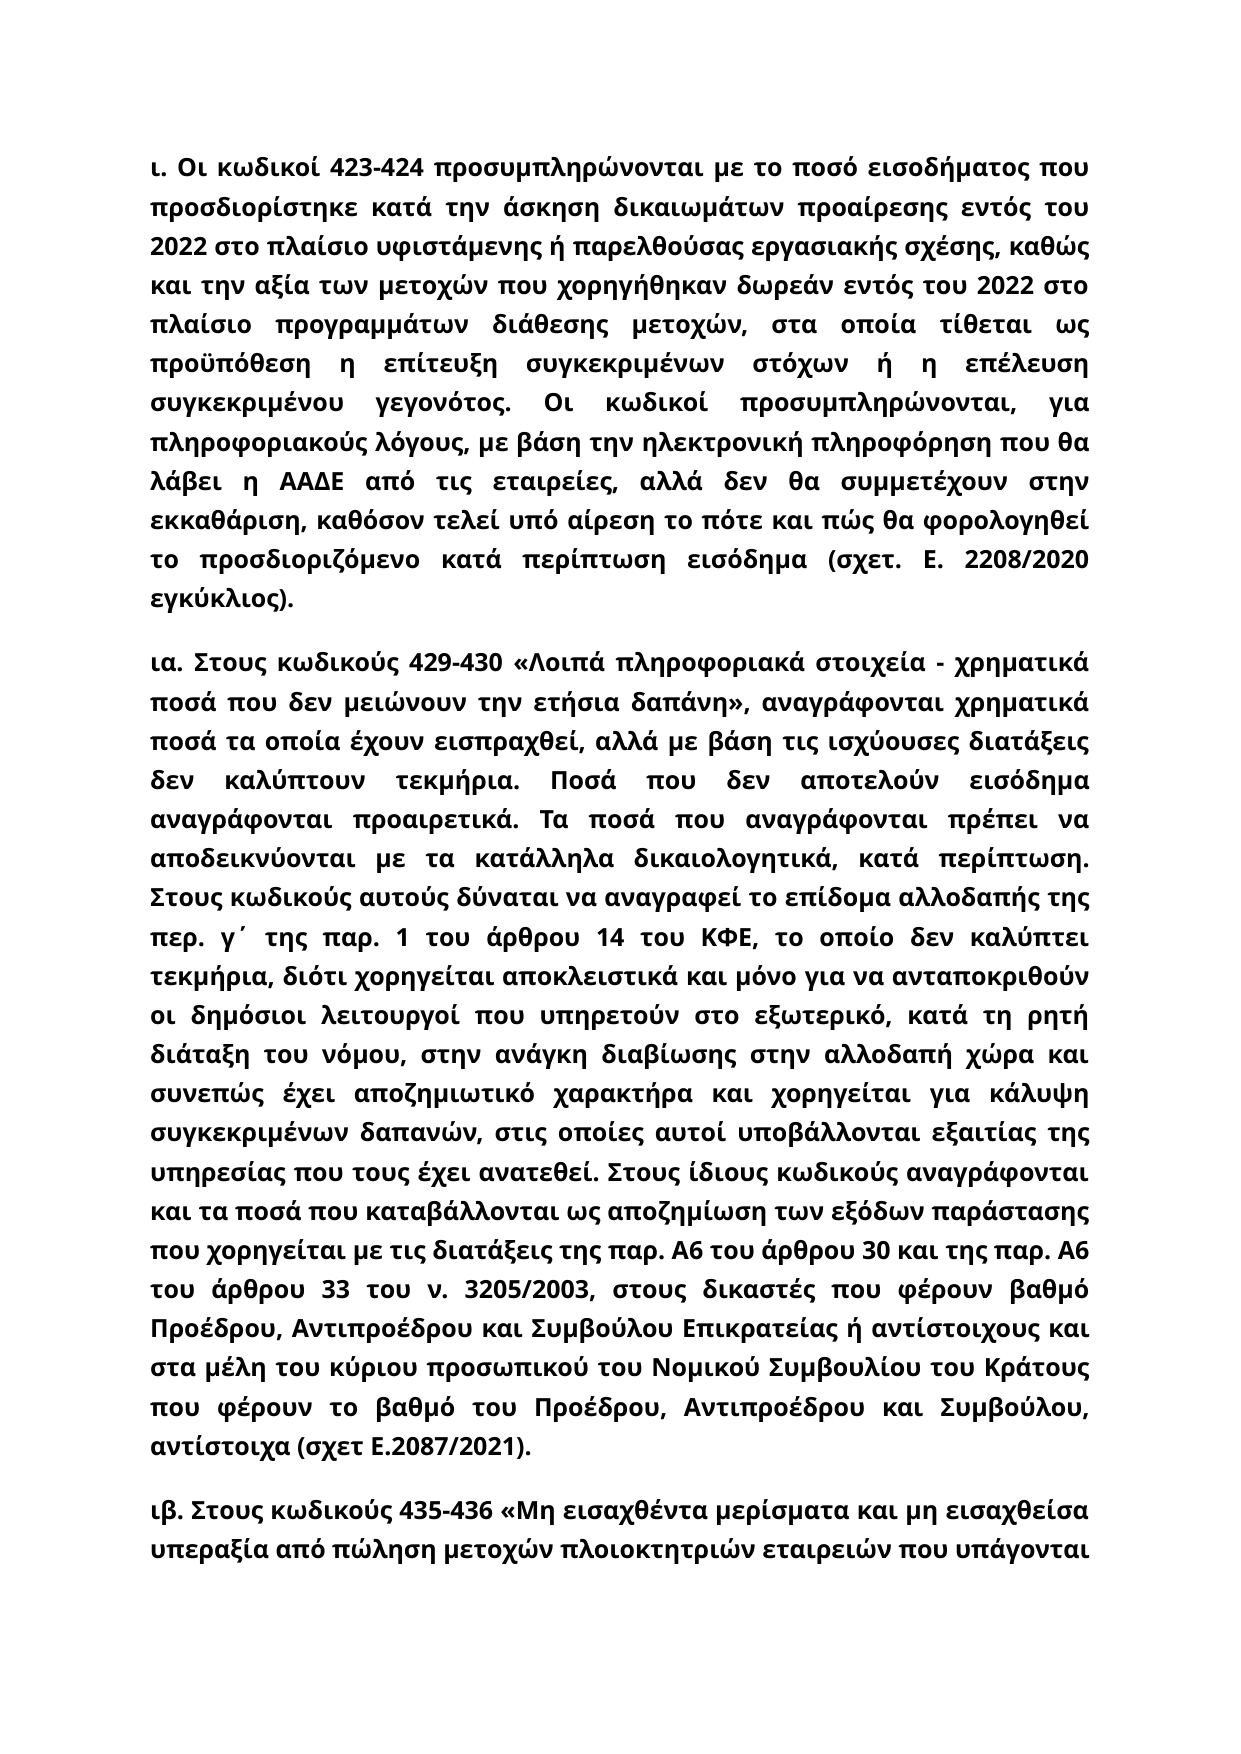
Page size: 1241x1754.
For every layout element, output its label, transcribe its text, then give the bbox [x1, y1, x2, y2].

text ιβ. Στους κωδικούς 435-436 «Μη εισαχθέντα μερίσματα και μη εισαχθείσα υπεραξία από πώληση μετοχών πλοιοκτητριών εταιρειών που υπάγονται [150, 1492, 1090, 1566]
text ια. Στους κωδικούς 429-430 «Λοιπά πληροφοριακά στοιχεία - χρηματικά ποσά που δεν μειώνουν την ετήσια δαπάνη», αναγράφονται χρηματικά ποσά τα οποία έχουν εισπραχθεί, αλλά με βάση τις ισχύουσες διατάξεις δεν καλύπτουν τεκμήρια. Ποσά που δεν αποτελούν εισόδημα αναγράφονται προαιρετικά. Τα ποσά που αναγράφονται πρέπει να αποδεικνύονται με τα κατάλληλα δικαιολογητικά, κατά περίπτωση. Στους κωδικούς αυτούς δύναται να αναγραφεί το επίδομα αλλοδαπής της περ. γ΄ της παρ. 1 του άρθρου 14 του ΚΦΕ, το οποίο δεν καλύπτει τεκμήρια, διότι χορηγείται αποκλειστικά και μόνο για να ανταποκριθούν οι δημόσιοι λειτουργοί που υπηρετούν στο εξωτερικό, κατά τη ρητή διάταξη του νόμου, στην ανάγκη διαβίωσης στην αλλοδαπή χώρα και συνεπώς έχει αποζημιωτικό χαρακτήρα και χορηγείται για κάλυψη συγκεκριμένων δαπανών, στις οποίες αυτοί υποβάλλονται εξαιτίας της υπηρεσίας που τους έχει ανατεθεί. Στους ίδιους κωδικούς αναγράφονται και τα ποσά που καταβάλλονται ως αποζημίωση των εξόδων παράστασης που χορηγείται με τις διατάξεις της παρ. Α6 του άρθρου 30 και της παρ. Α6 του άρθρου 33 του ν. 3205/2003, στους δικαστές που φέρουν βαθμό Προέδρου, Αντιπροέδρου και Συμβούλου Επικρατείας ή αντίστοιχους και στα μέλη του κύριου προσωπικού του Νομικού Συμβουλίου του Κράτους που φέρουν το βαθμό του Προέδρου, Αντιπροέδρου και Συμβούλου, αντίστοιχα (σχετ Ε.2087/2021). [150, 645, 1090, 1462]
text ι. Οι κωδικοί 423-424 προσυμπληρώνονται με το ποσό εισοδήματος που προσδιορίστηκε κατά την άσκηση δικαιωμάτων προαίρεσης εντός του 2022 στο πλαίσιο υφιστάμενης ή παρελθούσας εργασιακής σχέσης, καθώς και την αξία των μετοχών που χορηγήθηκαν δωρεάν εντός του 2022 στο πλαίσιο προγραμμάτων διάθεσης μετοχών, στα οποία τίθεται ως προϋπόθεση η επίτευξη συγκεκριμένων στόχων ή η επέλευση συγκεκριμένου γεγονότος. Οι κωδικοί προσυμπληρώνονται, για πληροφοριακούς λόγους, με βάση την ηλεκτρονική πληροφόρηση που θα λάβει η ΑΑΔΕ από τις εταιρείες, αλλά δεν θα συμμετέχουν στην εκκαθάριση, καθόσον τελεί υπό αίρεση το πότε και πώς θα φορολογηθεί το προσδιοριζόμενο κατά περίπτωση εισόδημα (σχετ. Ε. 2208/2020 εγκύκλιος). [150, 150, 1090, 615]
